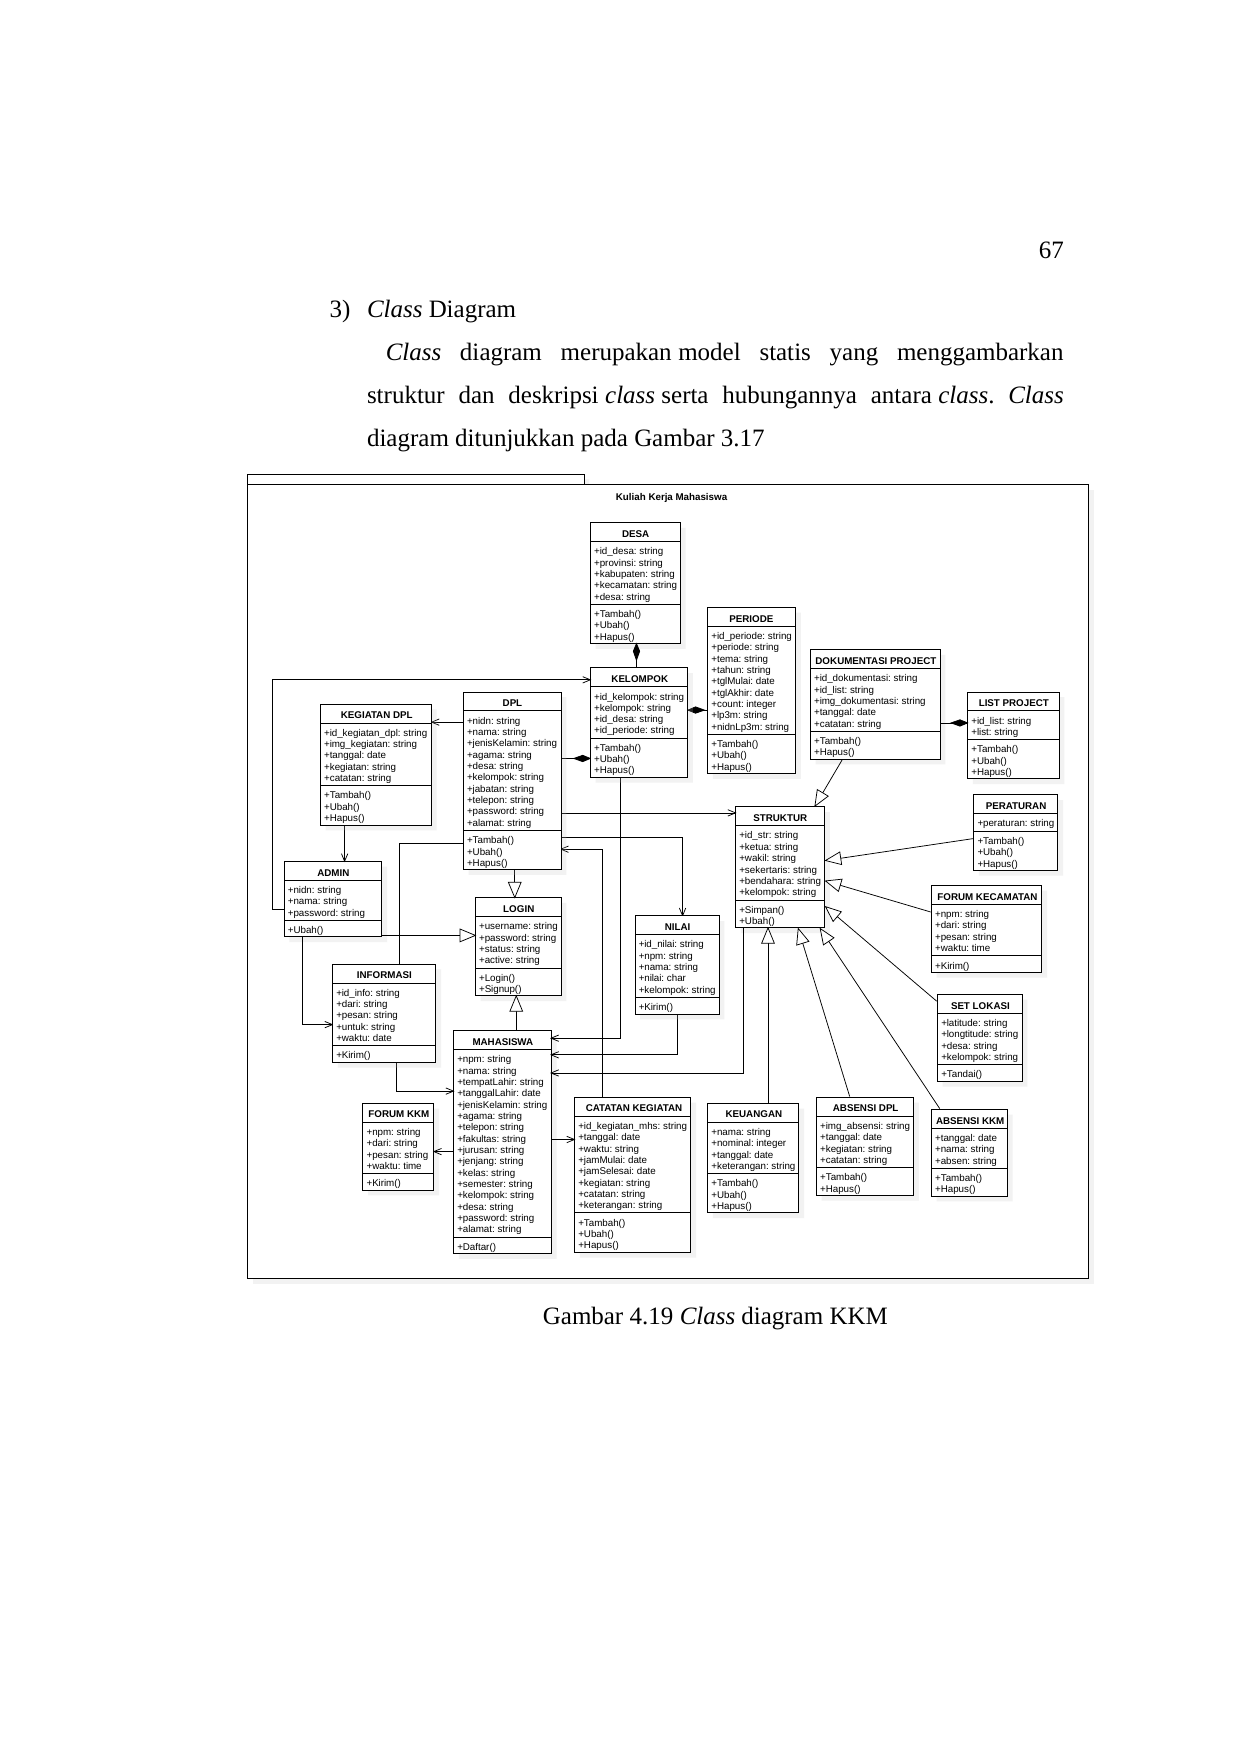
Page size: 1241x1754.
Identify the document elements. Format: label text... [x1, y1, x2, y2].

list Class Diagram [329, 294, 1063, 322]
text [367, 466, 1063, 484]
text Class diagram merupakan model statis yang menggambarkan struktur dan deskripsi class serta hubungannya antara class. Class diagram ditunjukkan pada Gambar 3.17 [367, 337, 1063, 452]
text Gambar 4.19 Class diagram KKM [367, 1284, 1063, 1330]
